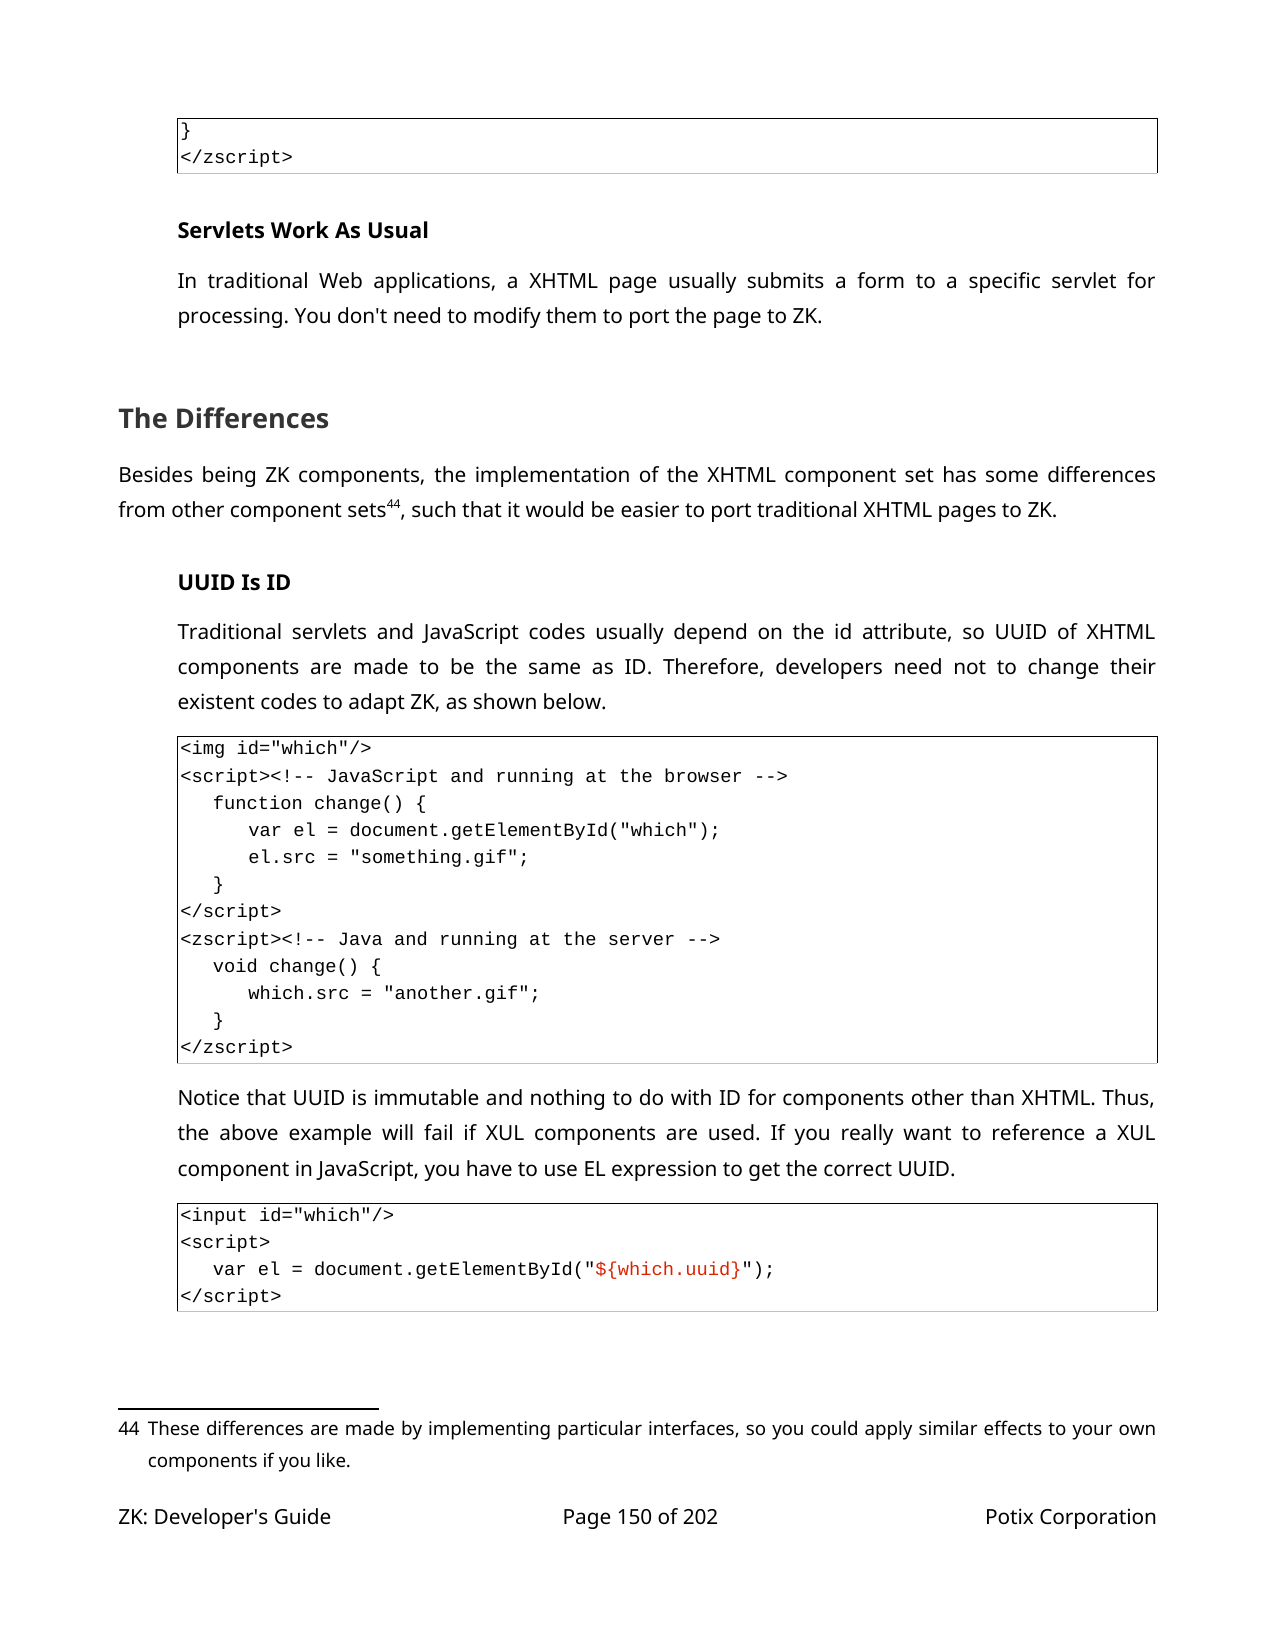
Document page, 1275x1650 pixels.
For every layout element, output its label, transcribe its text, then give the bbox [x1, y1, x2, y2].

text } [178, 872, 1157, 896]
text </zscript> [178, 145, 1157, 173]
text el.src = "something.gif"; [178, 845, 1157, 869]
text </zscript> [178, 1035, 1157, 1063]
text var el = document.getElementById("${which.uuid}"); [178, 1257, 1157, 1281]
text <img id="which"/> [178, 737, 1157, 761]
text Notice that UUID is immutable and nothing to do with ID for components other than XHTML. Thus, the above example will fail if XUL components are used. If you really want to reference a XUL component in JavaScript, you have to use EL expression to get the correct UUID. [177, 1083, 1157, 1182]
text <zscript><!-- Java and running at the server --> [178, 927, 1157, 951]
text function change() { [178, 791, 1157, 815]
text var el = document.getElementById("which"); [178, 818, 1157, 842]
text Besides being ZK components, the implementation of the XHTML component set has some differences from other component sets, such that it would be easier to port traditional XHTML pages to ZK. [118, 460, 1157, 524]
text void change() { [178, 954, 1157, 978]
text } [178, 119, 1157, 142]
text which.src = "another.gif"; [178, 981, 1157, 1005]
subtitle Servlets Work As Usual [177, 215, 1157, 245]
text <script><!-- JavaScript and running at the browser --> [178, 763, 1157, 788]
text </script> [178, 899, 1157, 924]
subtitle The Differences [118, 400, 1157, 437]
subtitle UUID Is ID [177, 566, 1157, 596]
text These differences are made by implementing particular interfaces, so you could apply similar effects to your own components if you like. [118, 1416, 1157, 1473]
text Traditional servlets and JavaScript codes usually depend on the id attribute, so UUID of XHTML components are made to be the same as ID. Therefore, developers need not to change their existent codes to adapt ZK, as shown below. [177, 617, 1157, 716]
text } [178, 1008, 1157, 1032]
text In traditional Web applications, a XHTML page usually submits a form to a specific servlet for processing. You don't need to modify them to port the page to ZK. [177, 266, 1157, 329]
text <script> [178, 1230, 1157, 1254]
text <input id="which"/> [178, 1204, 1157, 1227]
text </script> [178, 1284, 1157, 1311]
